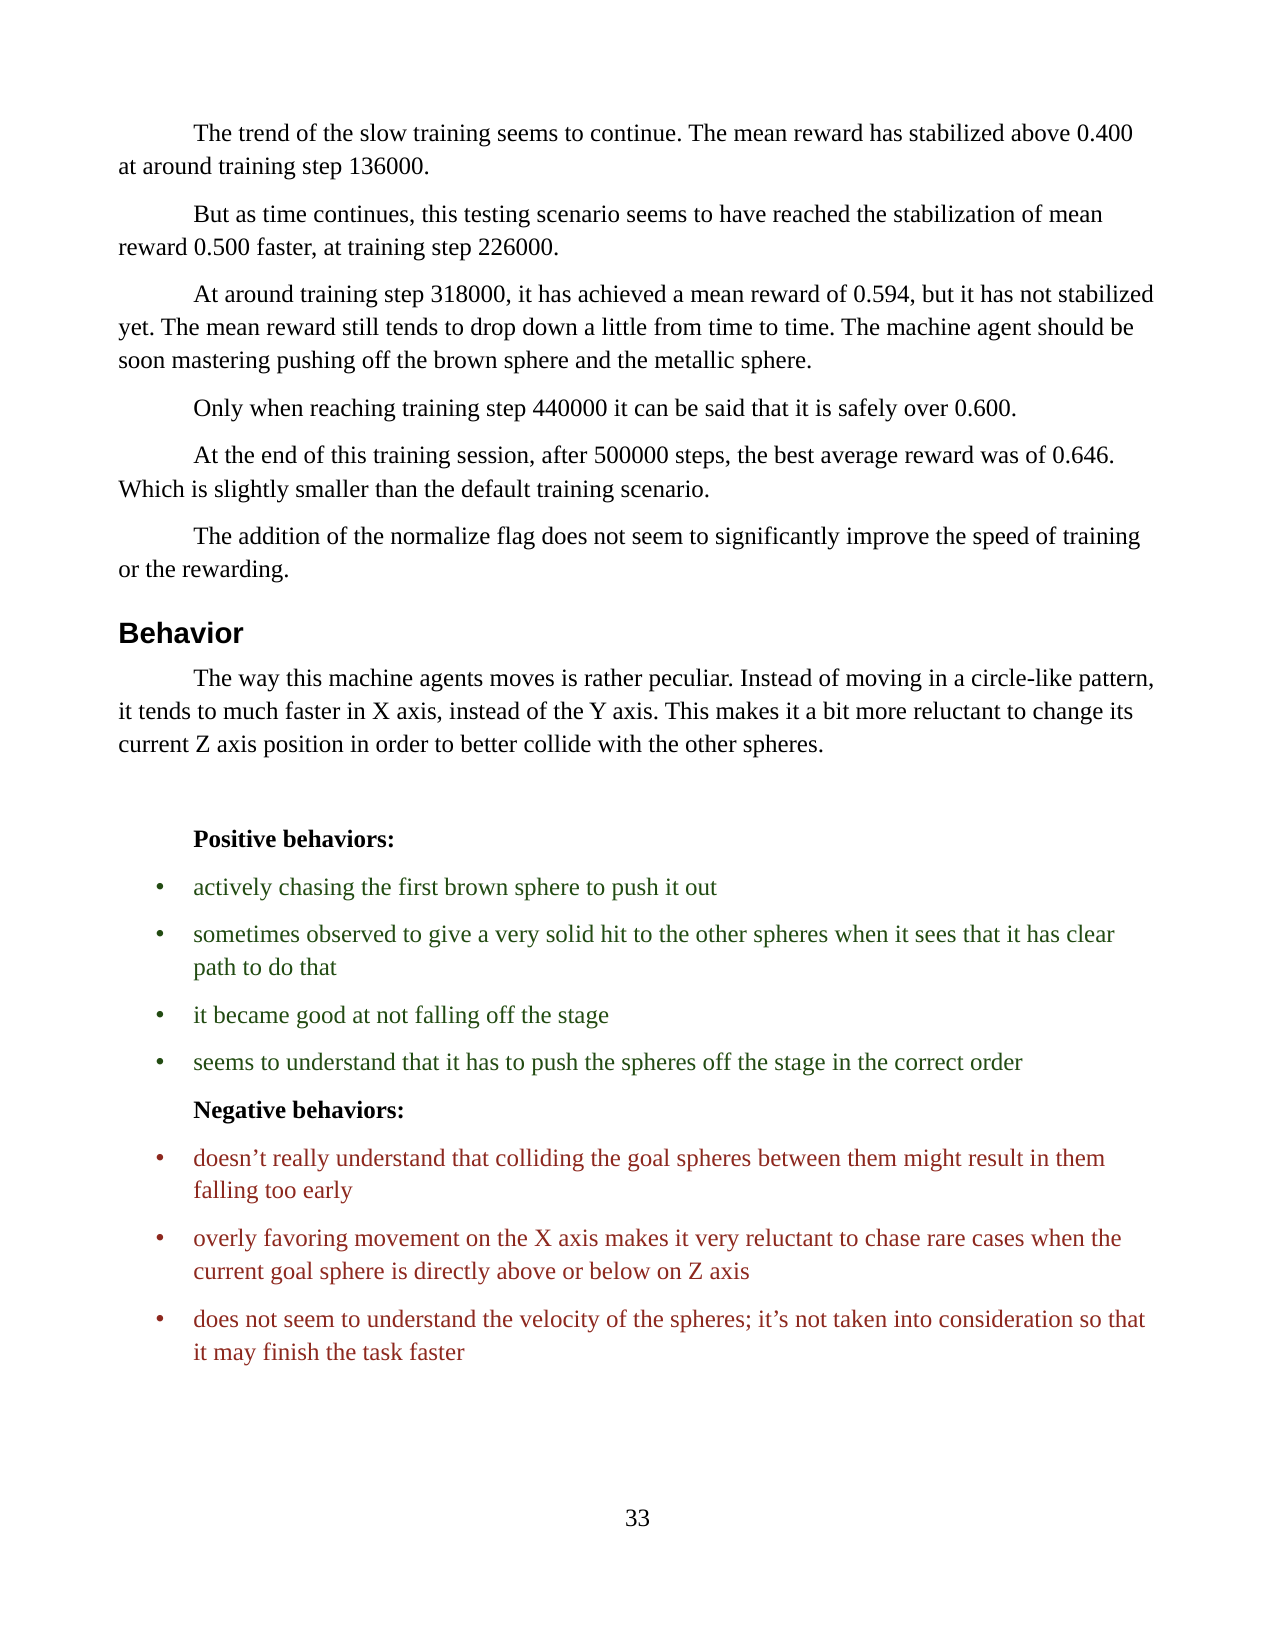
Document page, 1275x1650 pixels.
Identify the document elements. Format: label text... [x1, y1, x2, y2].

list overly favoring movement on the X axis makes it very reluctant to chase rare cases when the current goal sphere is directly above or below on Z axis [156, 1223, 1157, 1285]
subtitle Behavior [118, 616, 1157, 650]
text Positive behaviors: [118, 824, 1157, 853]
text At around training step 318000, it has achieved a mean reward of 0.594, but it has not stabilized yet. The mean reward still tends to drop down a little from time to time. The machine agent should be soon mastering pushing off the brown sphere and the metallic sphere. [118, 279, 1157, 374]
text At the end of this training session, after 500000 steps, the best average reward was of 0.646. Which is slightly smaller than the default training scenario. [118, 441, 1157, 502]
text But as time continues, this testing scenario seems to have reached the stabilization of mean reward 0.500 faster, at training step 226000. [118, 199, 1157, 261]
text The addition of the normalize flag does not seem to significantly improve the speed of training or the rewarding. [118, 521, 1157, 583]
list doesn’t really understand that colliding the goal spheres between them might result in them falling too early [156, 1143, 1157, 1204]
list it became good at not falling off the stage [156, 1000, 1157, 1028]
list Negative behaviors: [156, 1095, 1157, 1124]
text The trend of the slow training seems to continue. The mean reward has stabilized above 0.400 at around training step 136000. [118, 118, 1157, 180]
text The way this machine agents moves is rather peculiar. Instead of moving in a circle-like pattern, it tends to much faster in X axis, instead of the Y axis. This makes it a bit more reluctant to change its current Z axis position in order to better collide with the other spheres. [118, 663, 1157, 757]
list actively chasing the first brown sphere to push it out [156, 872, 1157, 900]
list sometimes observed to give a very solid hit to the other spheres when it sees that it has clear path to do that [156, 919, 1157, 981]
text Only when reaching training step 440000 it can be said that it is safely over 0.600. [118, 393, 1157, 422]
list does not seem to understand the velocity of the spheres; it’s not taken into consideration so that it may finish the task faster [156, 1304, 1157, 1366]
list seems to understand that it has to push the spheres off the stage in the correct order [156, 1047, 1157, 1076]
